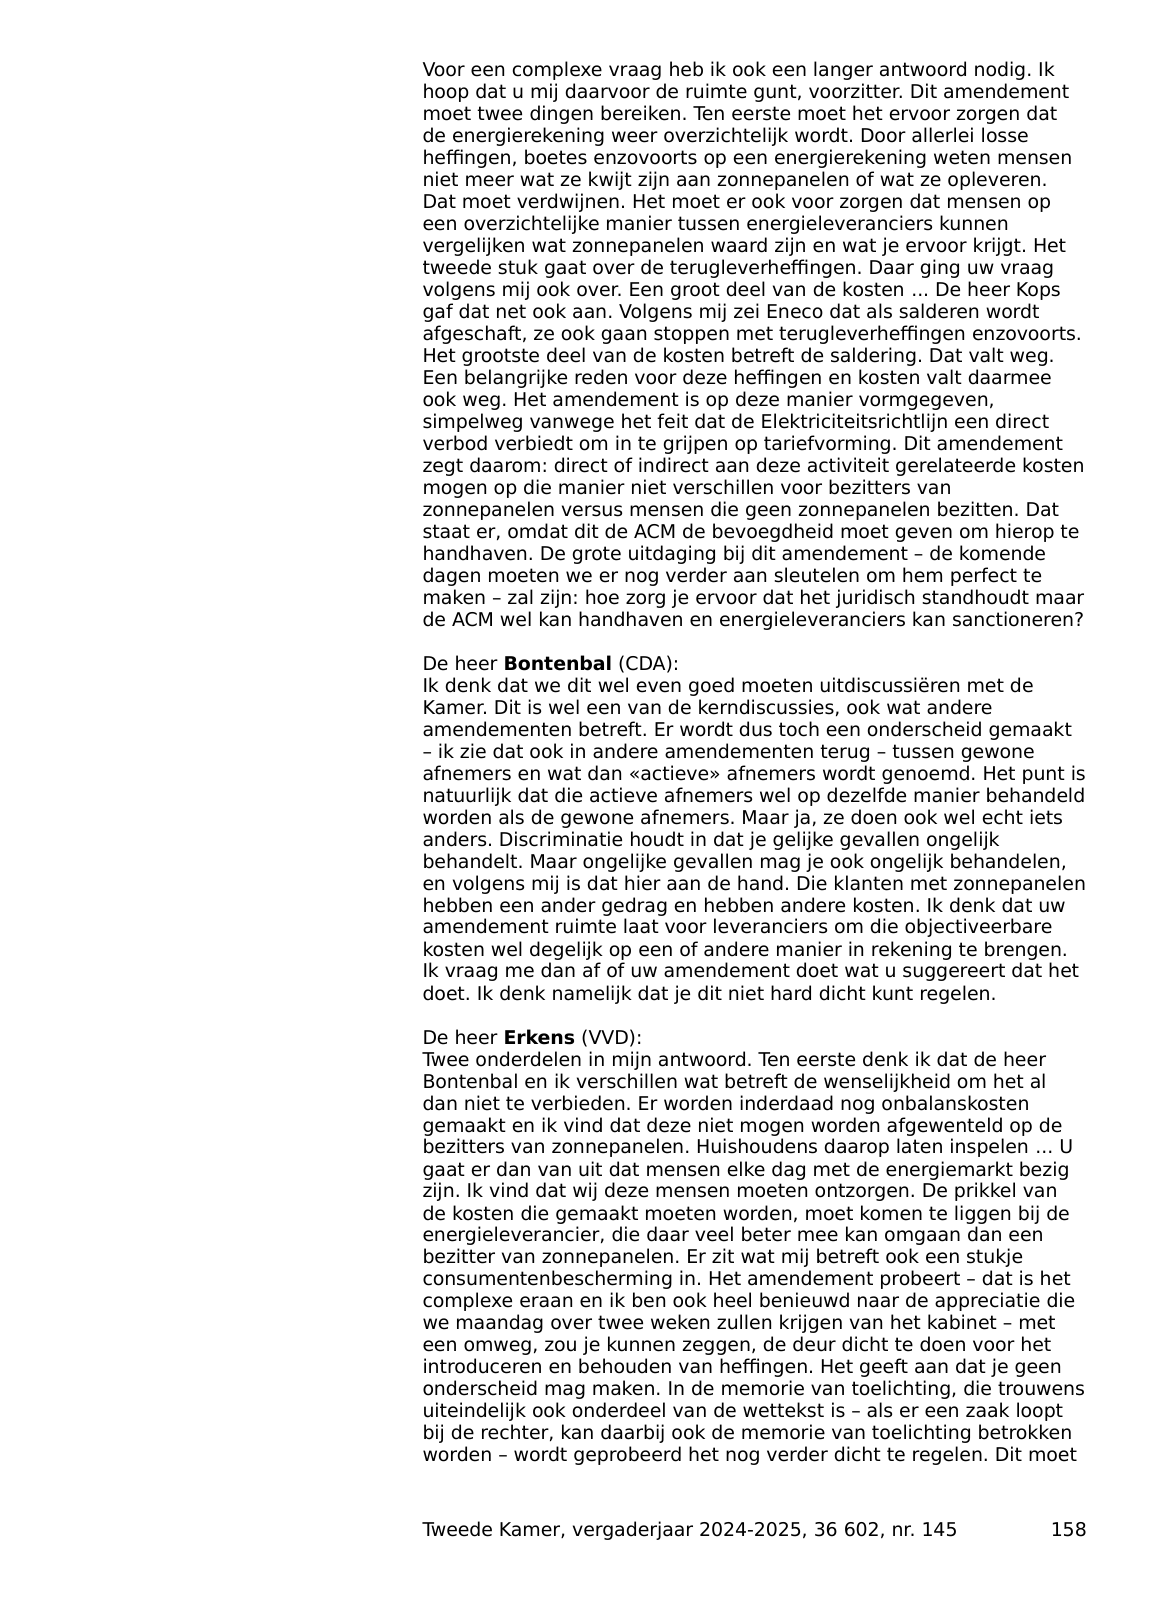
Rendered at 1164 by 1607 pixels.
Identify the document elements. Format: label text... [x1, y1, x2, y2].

text Ik denk dat we dit wel even goed moeten uitdiscussiëren met de Kamer. Dit is wel een van de kerndiscussies, ook wat andere amendementen betreft. Er wordt dus toch een onderscheid gemaakt – ik zie dat ook in andere amendementen terug – tussen gewone afnemers en wat dan «actieve» afnemers wordt genoemd. Het punt is natuurlijk dat die actieve afnemers wel op dezelfde manier behandeld worden als de gewone afnemers. Maar ja, ze doen ook wel echt iets anders. Discriminatie houdt in dat je gelijke gevallen ongelijk behandelt. Maar ongelijke gevallen mag je ook ongelijk behandelen, en volgens mij is dat hier aan de hand. Die klanten met zonnepanelen hebben een ander gedrag en hebben andere kosten. Ik denk dat uw amendement ruimte laat voor leveranciers om die objectiveerbare kosten wel degelijk op een of andere manier in rekening te brengen. Ik vraag me dan af of uw amendement doet wat u suggereert dat het doet. Ik denk namelijk dat je dit niet hard dicht kunt regelen. [422, 675, 1087, 1004]
text De heer Bontenbal (CDA): [422, 653, 1087, 675]
text Voor een complexe vraag heb ik ook een langer antwoord nodig. Ik hoop dat u mij daarvoor de ruimte gunt, voorzitter. Dit amendement moet twee dingen bereiken. Ten eerste moet het ervoor zorgen dat de energierekening weer overzichtelijk wordt. Door allerlei losse heffingen, boetes enzovoorts op een energierekening weten mensen niet meer wat ze kwijt zijn aan zonnepanelen of wat ze opleveren. Dat moet verdwijnen. Het moet er ook voor zorgen dat mensen op een overzichtelijke manier tussen energieleveranciers kunnen vergelijken wat zonnepanelen waard zijn en wat je ervoor krijgt. Het tweede stuk gaat over de terugleverheffingen. Daar ging uw vraag volgens mij ook over. Een groot deel van de kosten ... De heer Kops gaf dat net ook aan. Volgens mij zei Eneco dat als salderen wordt afgeschaft, ze ook gaan stoppen met terugleverheffingen enzovoorts. Het grootste deel van de kosten betreft de saldering. Dat valt weg. Een belangrijke reden voor deze heffingen en kosten valt daarmee ook weg. Het amendement is op deze manier vormgegeven, simpelweg vanwege het feit dat de Elektriciteitsrichtlijn een direct verbod verbiedt om in te grijpen op tariefvorming. Dit amendement zegt daarom: direct of indirect aan deze activiteit gerelateerde kosten mogen op die manier niet verschillen voor bezitters van zonnepanelen versus mensen die geen zonnepanelen bezitten. Dat staat er, omdat dit de ACM de bevoegdheid moet geven om hierop te handhaven. De grote uitdaging bij dit amendement – de komende dagen moeten we er nog verder aan sleutelen om hem perfect te maken – zal zijn: hoe zorg je ervoor dat het juridisch standhoudt maar de ACM wel kan handhaven en energieleveranciers kan sanctioneren? [422, 59, 1087, 631]
text De heer Erkens (VVD): [422, 1027, 1087, 1048]
text Twee onderdelen in mijn antwoord. Ten eerste denk ik dat de heer Bontenbal en ik verschillen wat betreft de wenselijkheid om het al dan niet te verbieden. Er worden inderdaad nog onbalanskosten gemaakt en ik vind dat deze niet mogen worden afgewenteld op de bezitters van zonnepanelen. Huishoudens daarop laten inspelen ... U gaat er dan van uit dat mensen elke dag met de energiemarkt bezig zijn. Ik vind dat wij deze mensen moeten ontzorgen. De prikkel van de kosten die gemaakt moeten worden, moet komen te liggen bij de energieleverancier, die daar veel beter mee kan omgaan dan een bezitter van zonnepanelen. Er zit wat mij betreft ook een stukje consumentenbescherming in. Het amendement probeert – dat is het complexe eraan en ik ben ook heel benieuwd naar de appreciatie die we maandag over twee weken zullen krijgen van het kabinet – met een omweg, zou je kunnen zeggen, de deur dicht te doen voor het introduceren en behouden van heffingen. Het geeft aan dat je geen onderscheid mag maken. In de memorie van toelichting, die trouwens uiteindelijk ook onderdeel van de wettekst is – als er een zaak loopt bij de rechter, kan daarbij ook de memorie van toelichting betrokken worden – wordt geprobeerd het nog verder dicht te regelen. Dit moet [422, 1048, 1087, 1466]
